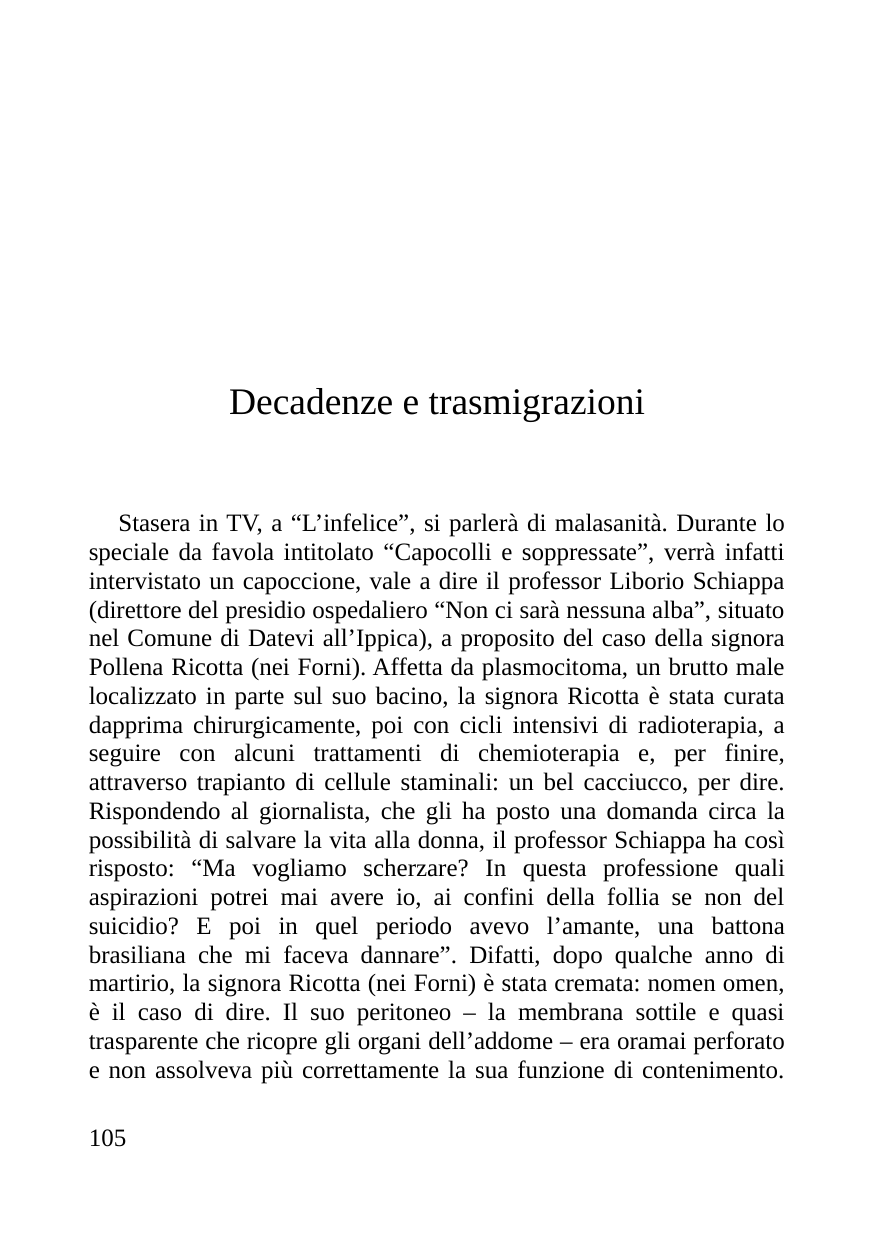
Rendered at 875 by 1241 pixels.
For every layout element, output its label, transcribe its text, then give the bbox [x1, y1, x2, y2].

text Stasera in TV, a “L’infelice”, si parlerà di malasanità. Durante lo speciale da favola intitolato “Capocolli e soppressate”, verrà infatti intervistato un capoccione, vale a dire il professor Liborio Schiappa (direttore del presidio ospedaliero “Non ci sarà nessuna alba”, situato nel Comune di Datevi all’Ippica), a proposito del caso della signora Pollena Ricotta (nei Forni). Affetta da plasmocitoma, un brutto male localizzato in parte sul suo bacino, la signora Ricotta è stata curata dapprima chirurgicamente, poi con cicli intensivi di radioterapia, a seguire con alcuni trattamenti di chemioterapia e, per finire, attraverso trapianto di cellule staminali: un bel cacciucco, per dire. Rispondendo al giornalista, che gli ha posto una domanda circa la possibilità di salvare la vita alla donna, il professor Schiappa ha così risposto: “Ma vogliamo scherzare? In questa professione quali aspirazioni potrei mai avere io, ai confini della follia se non del suicidio? E poi in quel periodo avevo l’amante, una battona brasiliana che mi faceva dannare”. Difatti, dopo qualche anno di martirio, la signora Ricotta (nei Forni) è stata cremata: nomen omen, è il caso di dire. Il suo peritoneo – la membrana sottile e quasi trasparente che ricopre gli organi dell’addome – era oramai perforato e non assolveva più correttamente la sua funzione di contenimento. [88, 508, 786, 1083]
subtitle Decadenze e trasmigrazioni [88, 379, 786, 422]
